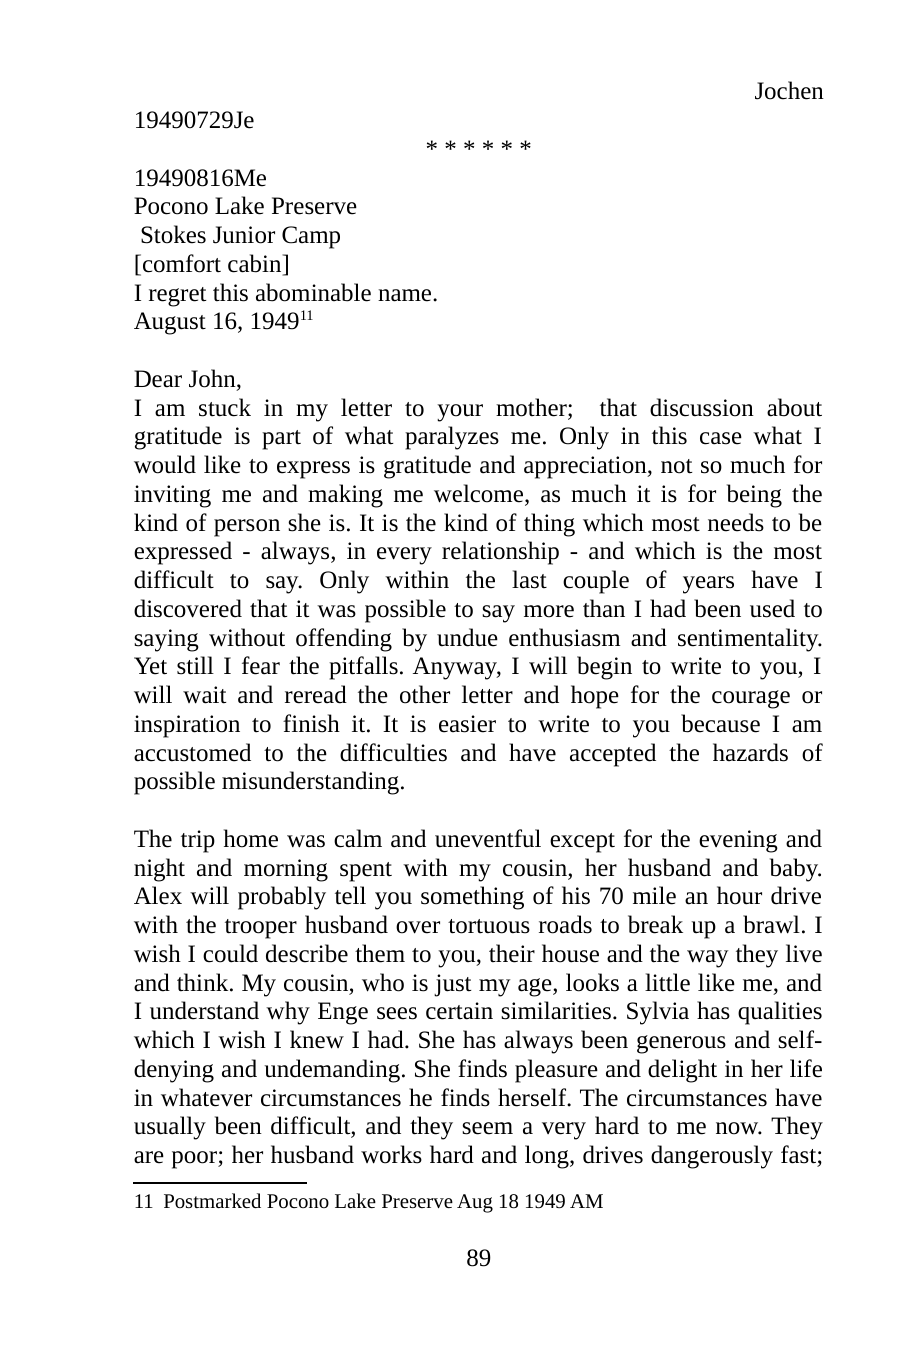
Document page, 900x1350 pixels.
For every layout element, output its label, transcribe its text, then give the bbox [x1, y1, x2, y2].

text [comfort cabin] [133, 249, 823, 278]
text The trip home was calm and uneventful except for the evening and night and morning spent with my cousin, her husband and baby. Alex will probably tell you something of his 70 mile an hour drive with the trooper husband over tortuous roads to break up a brawl. I wish I could describe them to you, their house and the way they live and think. My cousin, who is just my age, looks a little like me, and I understand why Enge sees certain similarities. Sylvia has qualities which I wish I knew I had. She has always been generous and self-denying and undemanding. She finds pleasure and delight in her life in whatever circumstances he finds herself. The circumstances have usually been difficult, and they seem a very hard to me now. They are poor; her husband works hard and long, drives dangerously fast; [133, 824, 823, 1169]
text Jochen [133, 76, 823, 105]
text I regret this abominable name. [133, 278, 823, 306]
text Pocono Lake Preserve [133, 191, 823, 220]
text 19490816Me [133, 163, 823, 191]
text Postmarked Pocono Lake Preserve Aug 18 1949 AM [133, 1189, 823, 1213]
text 19490729Je [133, 105, 823, 134]
text Dear John, [133, 364, 823, 393]
text I am stuck in my letter to your mother; that discussion about gratitude is part of what paralyzes me. Only in this case what I would like to express is gratitude and appreciation, not so much for inviting me and making me welcome, as much it is for being the kind of person she is. It is the kind of thing which most needs to be expressed - always, in every relationship - and which is the most difficult to say. Only within the last couple of years have I discovered that it was possible to say more than I had been used to saying without offending by undue enthusiasm and sentimentality. Yet still I fear the pitfalls. Anyway, I will begin to write to you, I will wait and reread the other letter and hope for the courage or inspiration to finish it. It is easier to write to you because I am accustomed to the difficulties and have accepted the hazards of possible misunderstanding. [133, 393, 823, 795]
text * * * * * * [133, 134, 823, 163]
text Stokes Junior Camp [133, 220, 823, 249]
text August 16, 1949 [133, 306, 823, 335]
